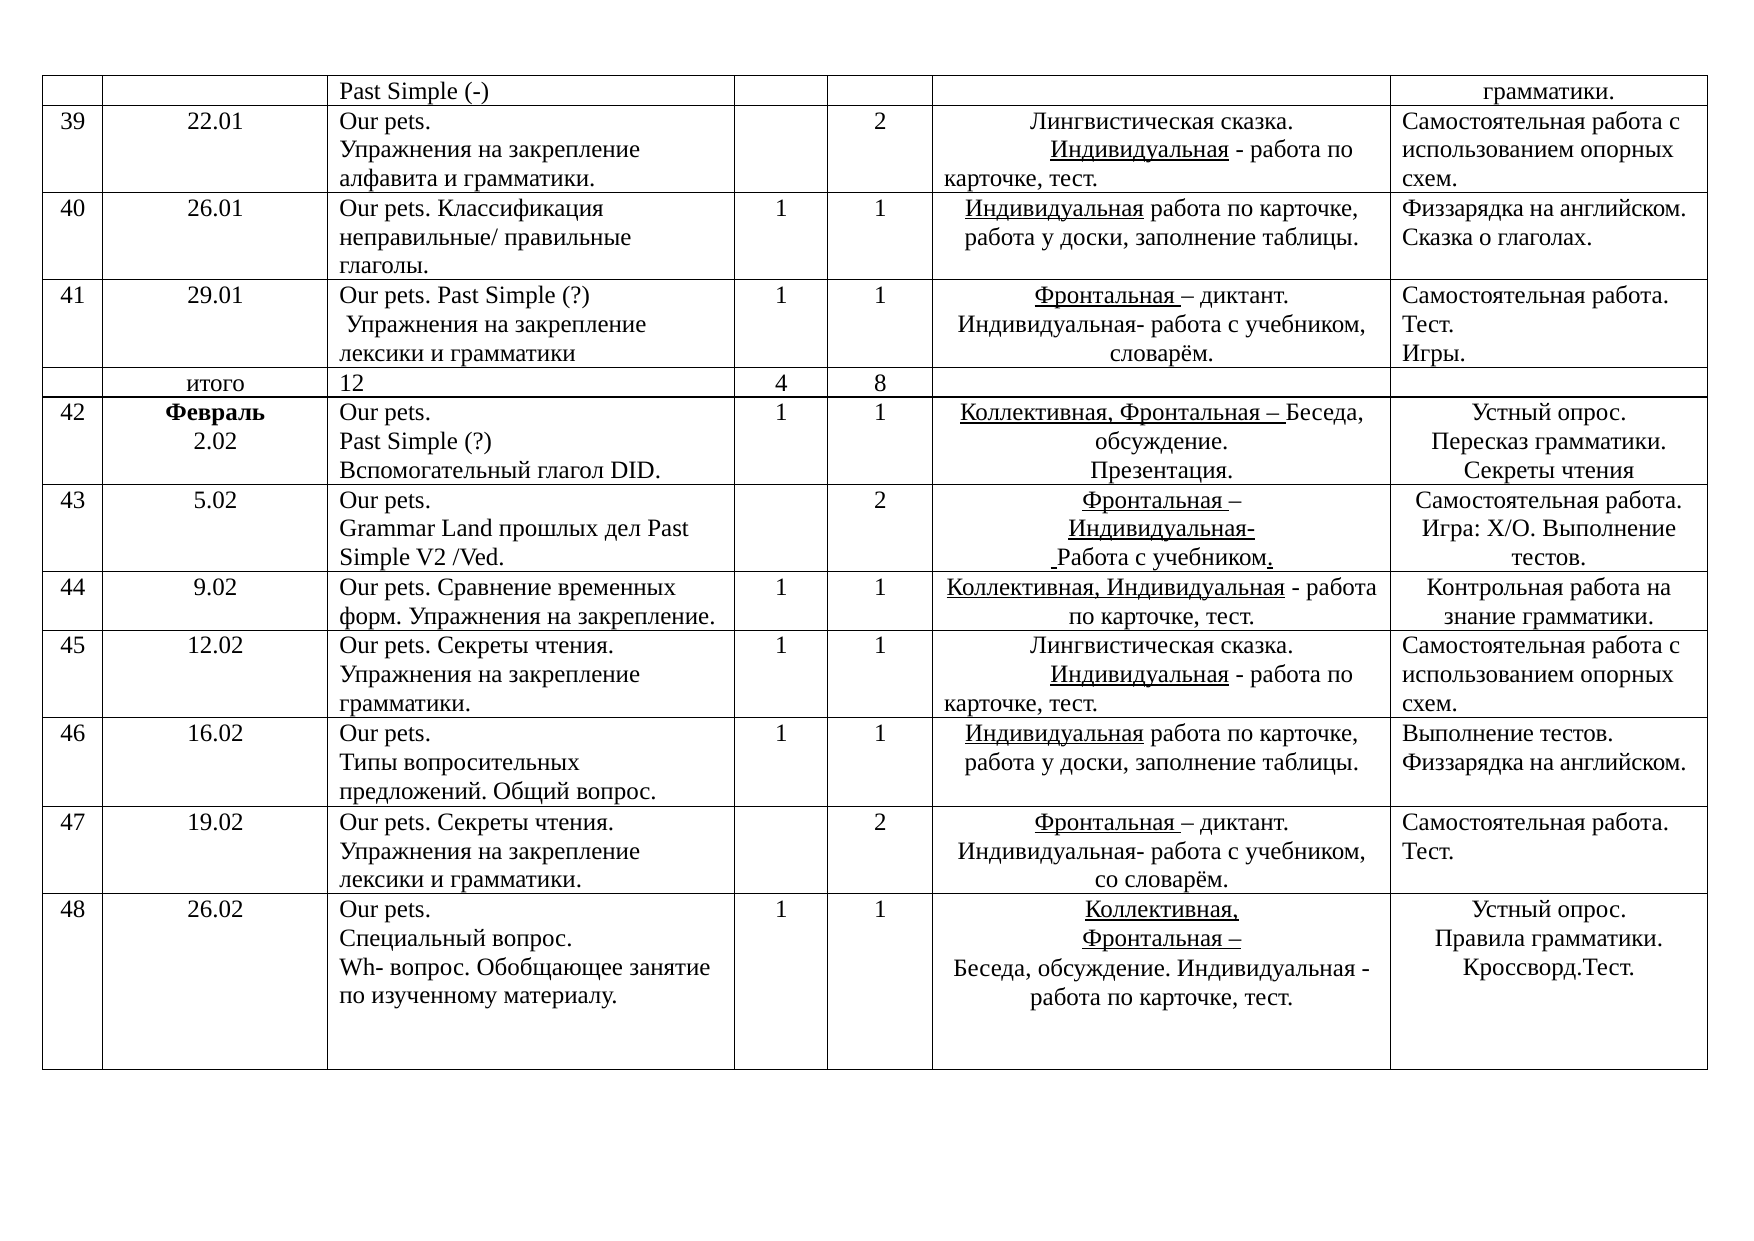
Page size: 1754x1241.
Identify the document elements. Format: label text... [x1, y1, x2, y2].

table_cell [43, 368, 102, 396]
table_cell Самостоятельная работа с использованием опорных схем. [1391, 106, 1707, 192]
table_cell Our pets. Секреты чтения. Упражнения на закрепление лексики и грамматики. [328, 807, 734, 893]
table_cell 1 [828, 398, 932, 484]
table_cell 1 [828, 894, 932, 1068]
table_cell 26.02 [103, 894, 327, 1068]
table_cell 40 [43, 193, 102, 279]
table_cell 1 [735, 718, 827, 806]
table_cell Самостоятельная работа. Тест. [1391, 807, 1707, 893]
table_cell 12.02 [103, 631, 327, 717]
table_cell Our pets. Классификация неправильные/ правильные глаголы. [328, 193, 734, 279]
table_cell Физзарядка на английском. Сказка о глаголах. [1391, 193, 1707, 279]
table_cell Our pets. Упражнения на закрепление алфавита и грамматики. [328, 106, 734, 192]
table_cell 1 [828, 631, 932, 717]
table_cell [735, 76, 827, 105]
table_cell [103, 76, 327, 105]
table_cell [933, 76, 1390, 105]
table_cell 43 [43, 485, 102, 571]
table_cell 45 [43, 631, 102, 717]
table_cell 9.02 [103, 572, 327, 629]
table_cell [43, 76, 102, 105]
table_cell Фронтальная – диктант. Индивидуальная- работа с учебником, со словарём. [933, 807, 1390, 893]
table_cell Our pets. Сравнение временных форм. Упражнения на закрепление. [328, 572, 734, 629]
table_cell Коллективная, Фронтальная – Беседа, обсуждение. Индивидуальная - работа по карточке, тест. [933, 894, 1390, 1068]
table_cell 1 [735, 398, 827, 484]
table_cell 22.01 [103, 106, 327, 192]
table_cell 1 [828, 280, 932, 367]
table_cell [735, 807, 827, 893]
table_cell 4 [735, 368, 827, 396]
table_cell 2 [828, 106, 932, 192]
table_cell [735, 106, 827, 192]
table_cell 16.02 [103, 718, 327, 806]
table_cell Самостоятельная работа. Игра: X/O. Выполнение тестов. [1391, 485, 1707, 571]
table_cell 1 [828, 572, 932, 629]
table_cell Фронтальная – диктант. Индивидуальная- работа с учебником, словарём. [933, 280, 1390, 367]
table_cell 1 [735, 894, 827, 1068]
table_cell Our pets. Past Simple (?) Упражнения на закрепление лексики и грамматики [328, 280, 734, 367]
table_cell итого [103, 368, 327, 396]
table_cell 5.02 [103, 485, 327, 571]
table_cell Our pets. Grammar Land прошлых дел Past Simple V2 /Ved. [328, 485, 734, 571]
table_cell Самостоятельная работа с использованием опорных схем. [1391, 631, 1707, 717]
table_cell Коллективная, Индивидуальная - работа по карточке, тест. [933, 572, 1390, 629]
table_cell Устный опрос. Пересказ грамматики. Секреты чтения [1391, 398, 1707, 484]
table_cell грамматики. [1391, 76, 1707, 105]
table_cell 1 [828, 718, 932, 806]
table_cell 44 [43, 572, 102, 629]
table_cell Самостоятельная работа. Тест. Игры. [1391, 280, 1707, 367]
table_cell 1 [735, 631, 827, 717]
table_cell 2 [828, 807, 932, 893]
table_cell Our pets. Специальный вопрос. Wh- вопрос. Обобщающее занятие по изученному материалу. [328, 894, 734, 1068]
table_cell 19.02 [103, 807, 327, 893]
table_cell 47 [43, 807, 102, 893]
table_cell 48 [43, 894, 102, 1068]
table_cell Our pets. Секреты чтения. Упражнения на закрепление грамматики. [328, 631, 734, 717]
table_cell 8 [828, 368, 932, 396]
table_cell 26.01 [103, 193, 327, 279]
table_cell [828, 76, 932, 105]
table_cell Индивидуальная работа по карточке, работа у доски, заполнение таблицы. [933, 193, 1390, 279]
table_cell 1 [828, 193, 932, 279]
table_cell 12 [328, 368, 734, 396]
table_cell 2 [828, 485, 932, 571]
table_cell [735, 485, 827, 571]
table_cell 46 [43, 718, 102, 806]
table_cell Past Simple (-) [328, 76, 734, 105]
table_cell Лингвистическая сказка. Индивидуальная - работа по карточке, тест. [933, 631, 1390, 717]
table_cell 29.01 [103, 280, 327, 367]
table_cell 39 [43, 106, 102, 192]
table_cell 1 [735, 280, 827, 367]
table_cell Лингвистическая сказка. Индивидуальная - работа по карточке, тест. [933, 106, 1390, 192]
table_cell Февраль 2.02 [103, 398, 327, 484]
table_cell 1 [735, 572, 827, 629]
table_cell Our pets. Типы вопросительных предложений. Общий вопрос. [328, 718, 734, 806]
table_cell Коллективная, Фронтальная – Беседа, обсуждение. Презентация. [933, 398, 1390, 484]
table_cell 41 [43, 280, 102, 367]
table_cell Устный опрос. Правила грамматики. Кроссворд.Тест. [1391, 894, 1707, 1068]
table_cell Индивидуальная работа по карточке, работа у доски, заполнение таблицы. [933, 718, 1390, 806]
table_cell 1 [735, 193, 827, 279]
table_cell [933, 368, 1390, 396]
table_cell Выполнение тестов. Физзарядка на английском. [1391, 718, 1707, 806]
table_cell 42 [43, 398, 102, 484]
table_cell Our pets. Past Simple (?) Вспомогательный глагол DID. [328, 398, 734, 484]
table_cell Фронтальная – Индивидуальная- Работа с учебником. [933, 485, 1390, 571]
table_cell [1391, 368, 1707, 396]
table_cell Контрольная работа на знание грамматики. [1391, 572, 1707, 629]
